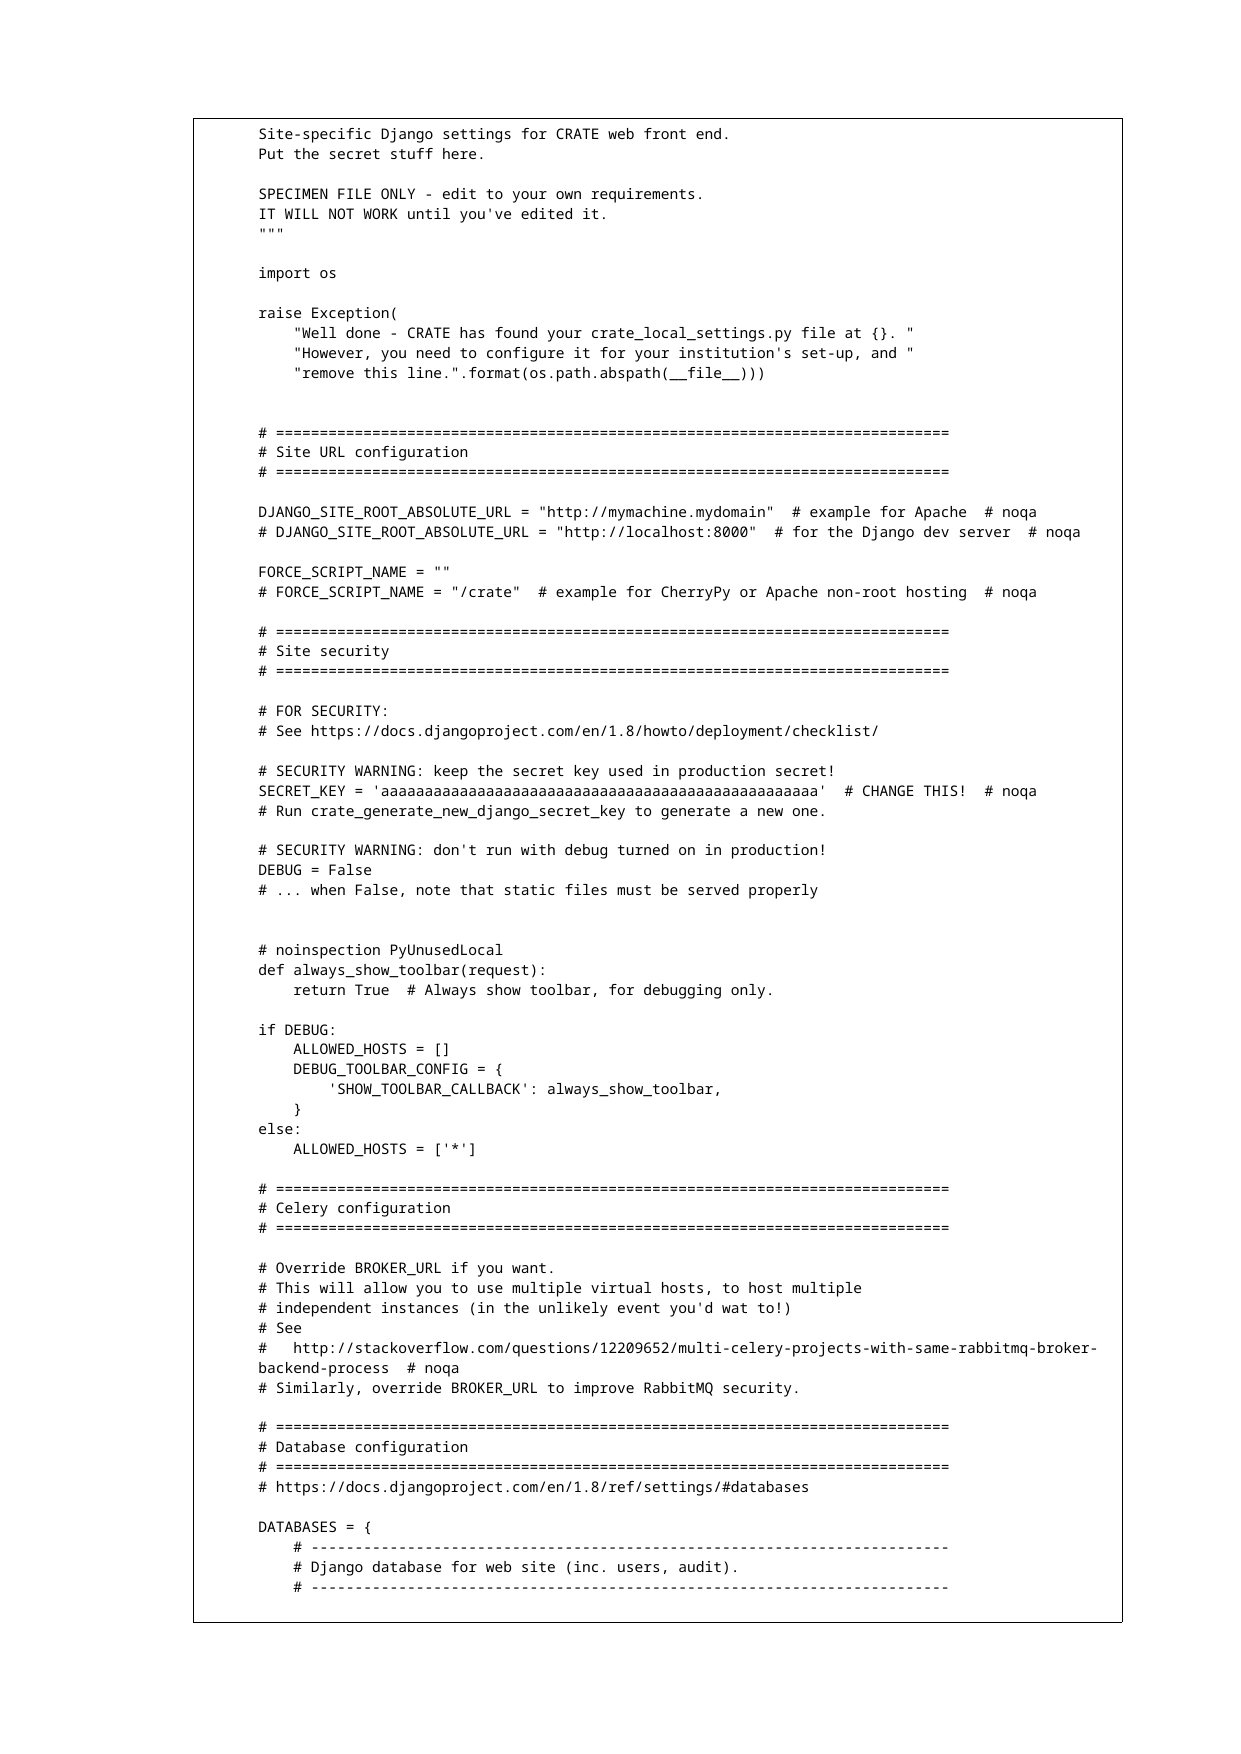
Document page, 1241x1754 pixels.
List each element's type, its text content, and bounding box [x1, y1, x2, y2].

table_header Site-specific Django settings for CRATE web front end. Put the secret stuff here. SPECIMEN FILE ONLY - edit to your own requirements. IT WILL NOT WORK until you've edited it. """ import os raise Exception( "Well done - CRATE has found your crate_local_settings.py file at {}. " "However, you need to configure it for your institution's set-up, and " "remove this line.".format(os.path.abspath(__file__))) # ============================================================================= # Site URL configuration # ============================================================================= DJANGO_SITE_ROOT_ABSOLUTE_URL = "http://mymachine.mydomain" # example for Apache # noqa # DJANGO_SITE_ROOT_ABSOLUTE_URL = "http://localhost:8000" # for the Django dev server # noqa FORCE_SCRIPT_NAME = "" # FORCE_SCRIPT_NAME = "/crate" # example for CherryPy or Apache non-root hosting # noqa # ============================================================================= # Site security # ============================================================================= # FOR SECURITY: # See https://docs.djangoproject.com/en/1.8/howto/deployment/checklist/ # SECURITY WARNING: keep the secret key used in production secret! SECRET_KEY = 'aaaaaaaaaaaaaaaaaaaaaaaaaaaaaaaaaaaaaaaaaaaaaaaaaa' # CHANGE THIS! # noqa # Run crate_generate_new_django_secret_key to generate a new one. # SECURITY WARNING: don't run with debug turned on in production! DEBUG = False # ... when False, note that static files must be served properly # noinspection PyUnusedLocal def always_show_toolbar(request): return True # Always show toolbar, for debugging only. if DEBUG: ALLOWED_HOSTS = [] DEBUG_TOOLBAR_CONFIG = { 'SHOW_TOOLBAR_CALLBACK': always_show_toolbar, } else: ALLOWED_HOSTS = ['*'] # ============================================================================= # Celery configuration # ============================================================================= # Override BROKER_URL if you want. # This will allow you to use multiple virtual hosts, to host multiple # independent instances (in the unlikely event you'd wat to!) # See # http://stackoverflow.com/questions/12209652/multi-celery-projects-with-same-rabbitmq-broker-backend-process # noqa # Similarly, override BROKER_URL to improve RabbitMQ security. # ============================================================================= # Database configuration # ============================================================================= # https://docs.djangoproject.com/en/1.8/ref/settings/#databases DATABASES = { # ------------------------------------------------------------------------- # Django database for web site (inc. users, audit). # [194, 119, 1122, 1622]
